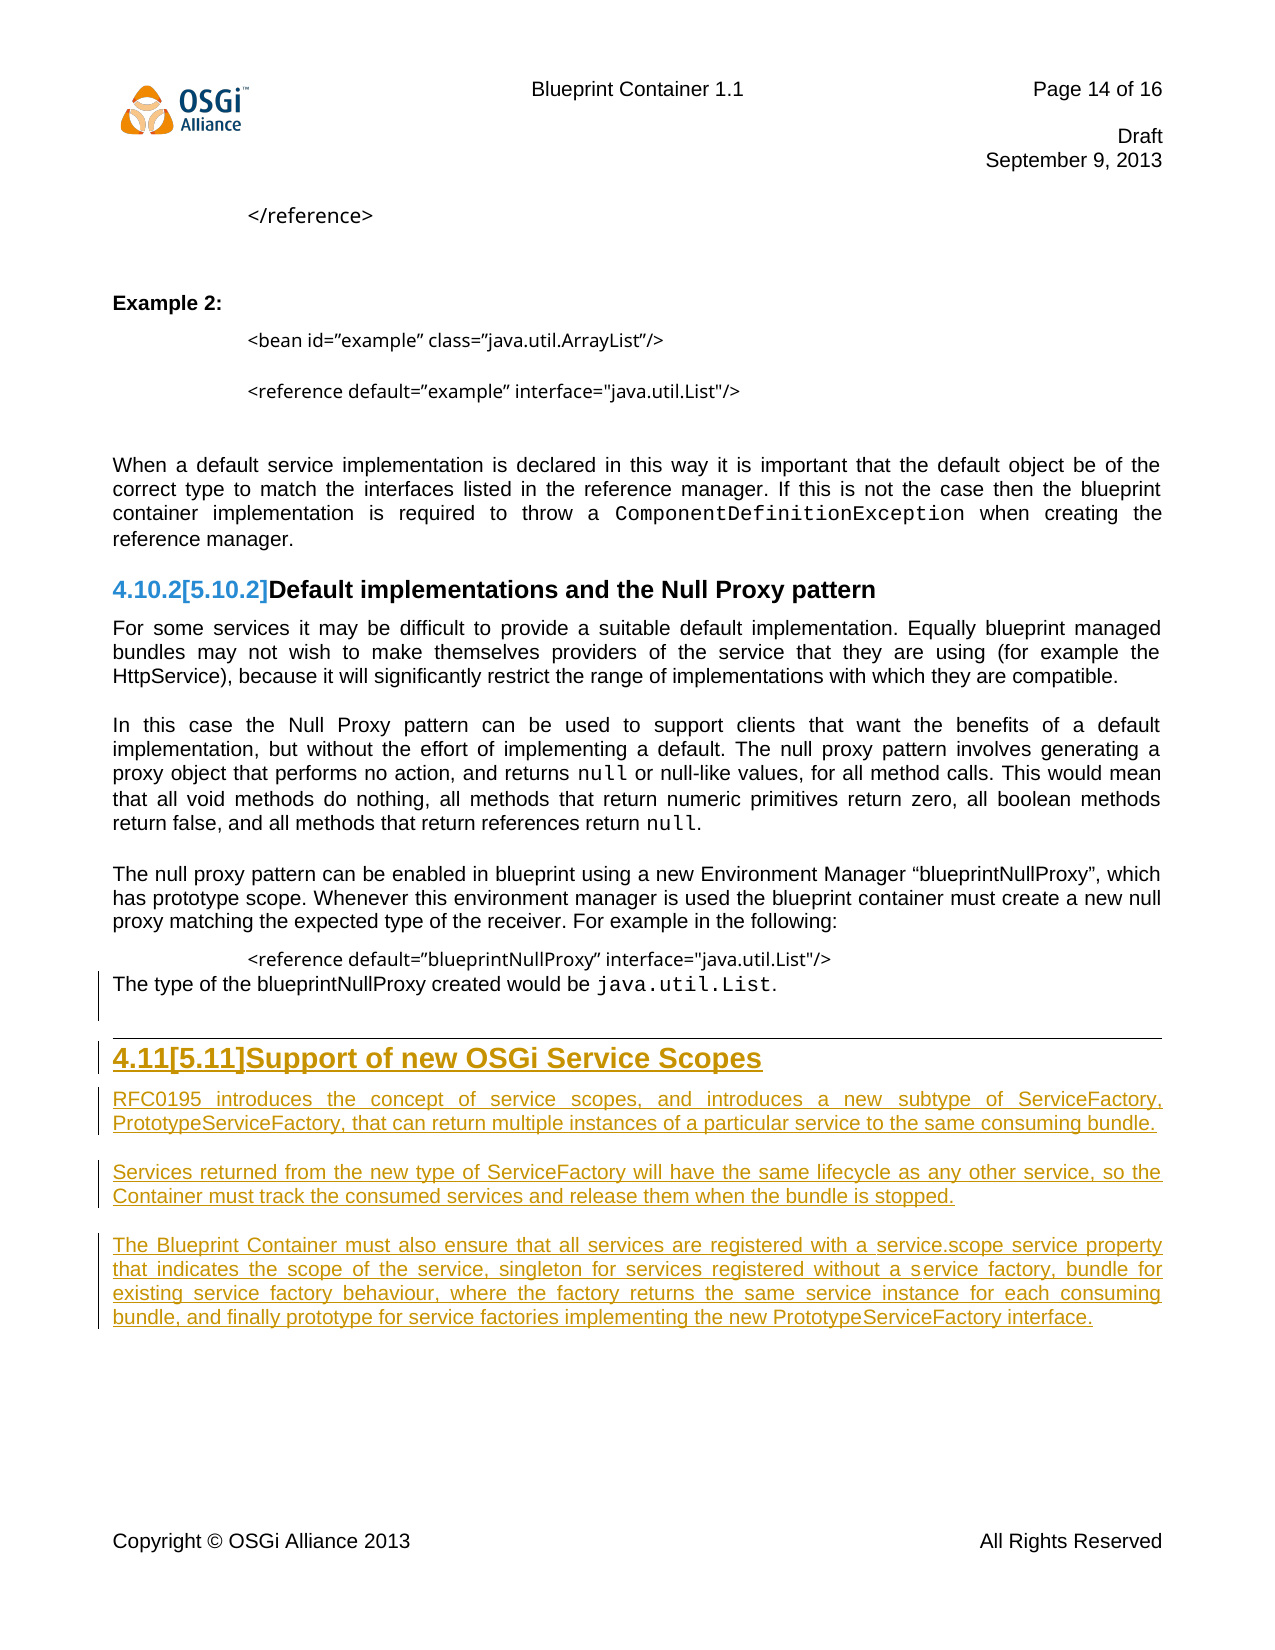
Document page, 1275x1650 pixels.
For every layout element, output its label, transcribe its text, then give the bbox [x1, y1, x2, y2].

text <bean id=”example” class=”java.util.ArrayList”/> [247, 327, 1162, 353]
text bundle, and finally prototype for service factories implementing the new PrototypeServiceFactory interface. [112, 1303, 1162, 1329]
text Example 2: [112, 291, 1162, 314]
text </reference> [247, 201, 1162, 229]
text Services returned from the new type of ServiceFactory will have the same lifecycle as any other service, so the [112, 1160, 1162, 1181]
text Container must track the consumed services and release them when the bundle is stopped. [112, 1182, 1162, 1208]
text <reference default=”example” interface="java.util.List"/> [247, 378, 1162, 404]
text The type of the blueprintNullProxy created would be java.util.List. [112, 971, 1162, 997]
subtitle Default implementations and the Null Proxy pattern [112, 575, 1162, 603]
text <reference default=”blueprintNullProxy” interface="java.util.List"/> [247, 946, 1162, 971]
text When a default service implementation is declared in this way it is important that the default object be of the correct type to match the interfaces listed in the reference manager. If this is not the case then the blueprint container implementation is required to throw a ComponentDefinitionException when creating the reference manager. [112, 453, 1162, 551]
picture [113, 78, 257, 142]
text For some services it may be difficult to provide a suitable default implementation. Equally blueprint managed bundles may not wish to make themselves providers of the service that they are using (for example the HttpService), because it will significantly restrict the range of implementations with which they are compatible. [112, 616, 1162, 688]
text that indicates the scope of the service, singleton for services registered without a service factory, bundle for existing service factory behaviour, where the factory returns the same service instance for each consuming [112, 1255, 1162, 1302]
text The Blueprint Container must also ensure that all services are registered with a service.scope service property [112, 1233, 1162, 1254]
text In this case the Null Proxy pattern can be used to support clients that want the benefits of a default implementation, but without the effort of implementing a default. The null proxy pattern involves generating a proxy object that performs no action, and returns null or null-like values, for all method calls. This would mean that all void methods do nothing, all methods that return numeric primitives return zero, all boolean methods return false, and all methods that return references return null. [112, 713, 1162, 836]
text The null proxy pattern can be enabled in blueprint using a new Environment Manager “blueprintNullProxy”, which has prototype scope. Whenever this environment manager is used the blueprint container must create a new null proxy matching the expected type of the receiver. For example in the following: [112, 861, 1162, 933]
text RFC0195 introduces the concept of service scopes, and introduces a new subtype of ServiceFactory, [112, 1087, 1162, 1108]
subtitle Support of new OSGi Service Scopes [112, 1039, 1162, 1074]
text PrototypeServiceFactory, that can return multiple instances of a particular service to the same consuming bundle. [112, 1109, 1162, 1135]
